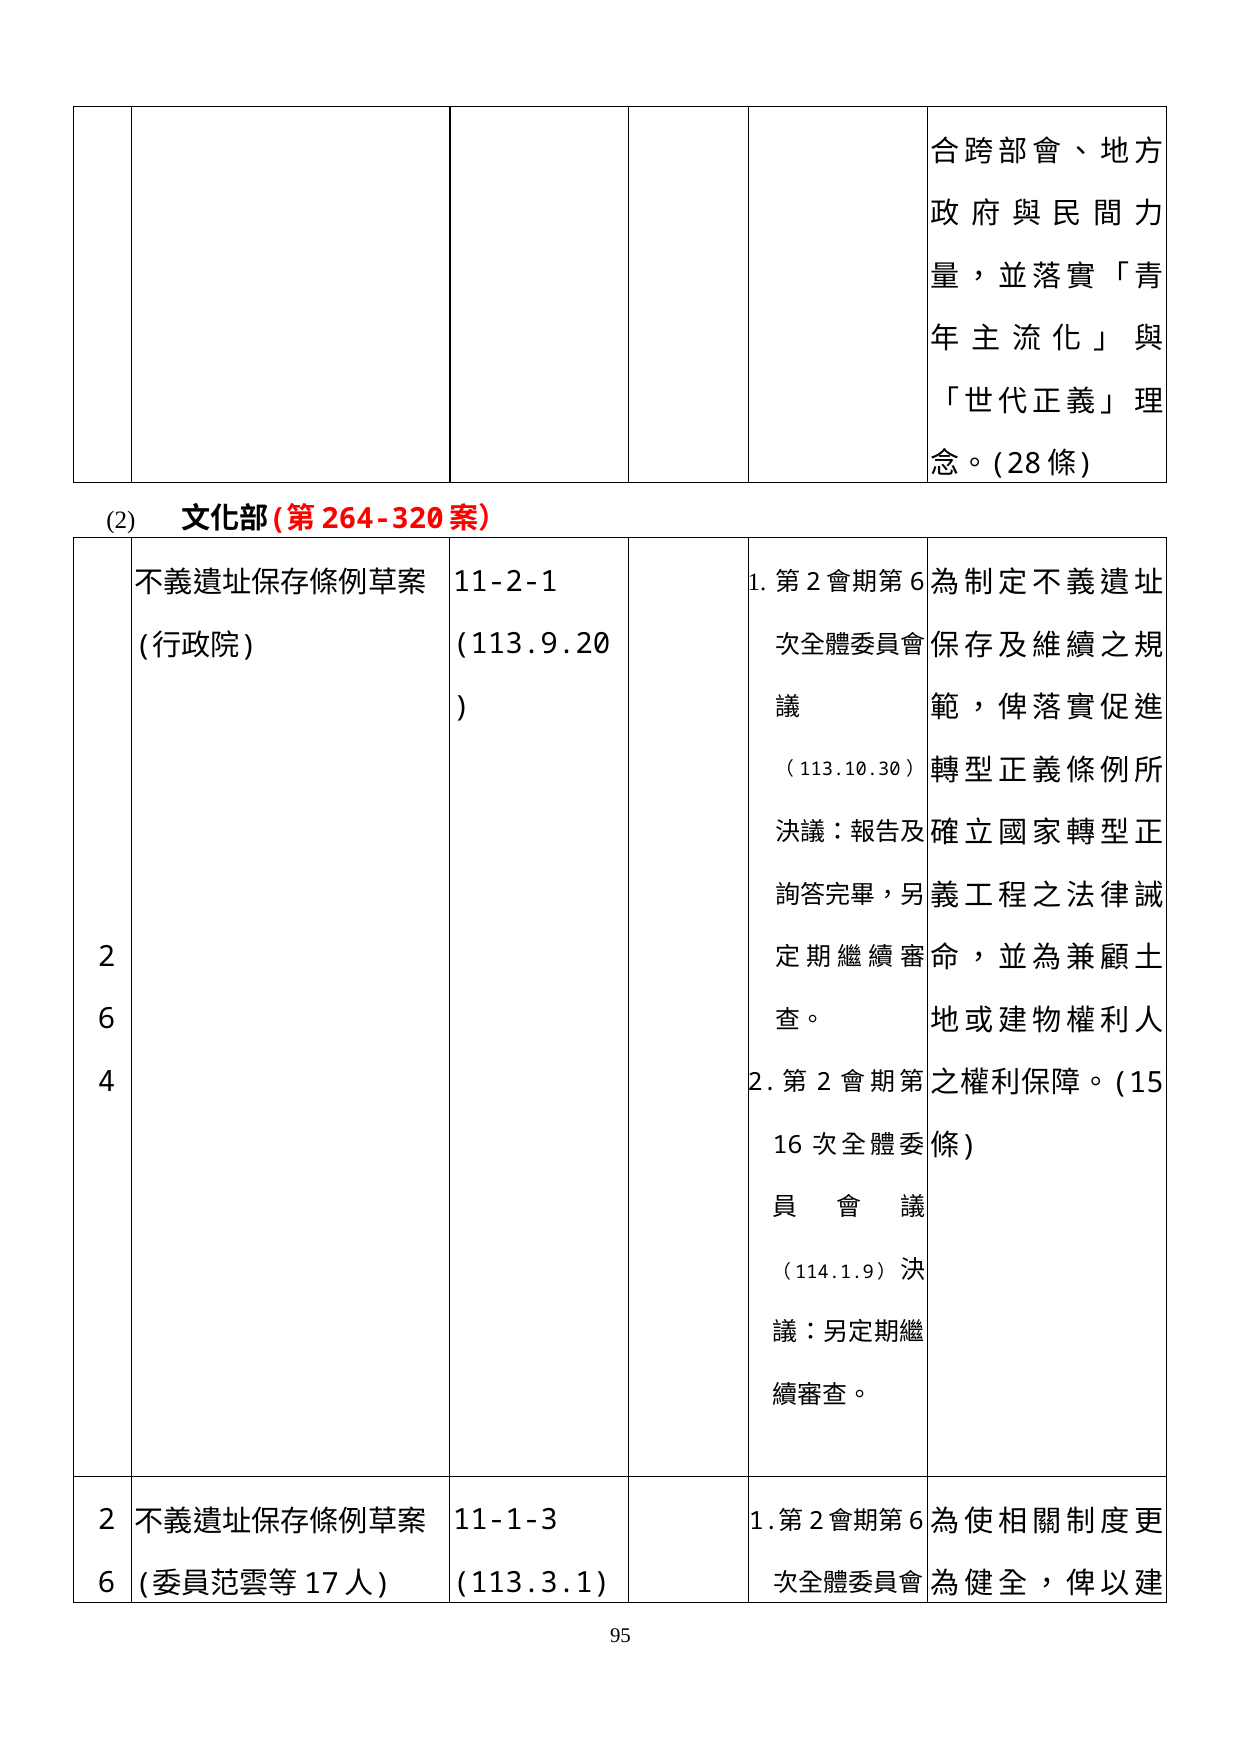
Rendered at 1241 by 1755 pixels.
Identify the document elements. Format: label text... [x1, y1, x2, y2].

table_header [74, 538, 131, 1476]
table_cell [629, 1477, 748, 1602]
table_header 為制定不義遺址保存及維續之規範，俾落實促進轉型正義條例所確立國家轉型正義工程之法律誡命，並為兼顧土地或建物權利人之權利保障。(15條) [928, 538, 1166, 1476]
table_cell [74, 107, 131, 482]
table_header 第2會期第6次全體委員會議（113.10.30）決議：報告及詢答完畢，另定期繼續審查。 2.第2會期第16次全體委員會議（114.1.9）決議：另定期繼續審查。 [749, 538, 927, 1476]
table_cell 合跨部會、地方政府與民間力量，並落實「青年主流化」與「世代正義」理念。(28條) [928, 107, 1166, 482]
table_cell 不義遺址保存條例草案 (委員范雲等17人) [132, 1477, 449, 1602]
table_cell [629, 107, 748, 482]
table_cell [132, 107, 449, 482]
table_header 11-2-1 (113.9.20) [450, 538, 628, 1476]
table_cell [749, 107, 927, 482]
table_cell 為使相關制度更為健全，俾以建 [928, 1477, 1166, 1602]
list 文化部(第264-320案） [106, 496, 1166, 537]
table_cell 11-1-3 (113.3.1) [450, 1477, 628, 1602]
table_header 不義遺址保存條例草案 (行政院) [132, 538, 449, 1476]
table_header [629, 538, 748, 1476]
table_cell [451, 107, 628, 482]
table_cell [74, 1477, 131, 1602]
table_cell 1.第2會期第6次全體委員會 [749, 1477, 927, 1602]
